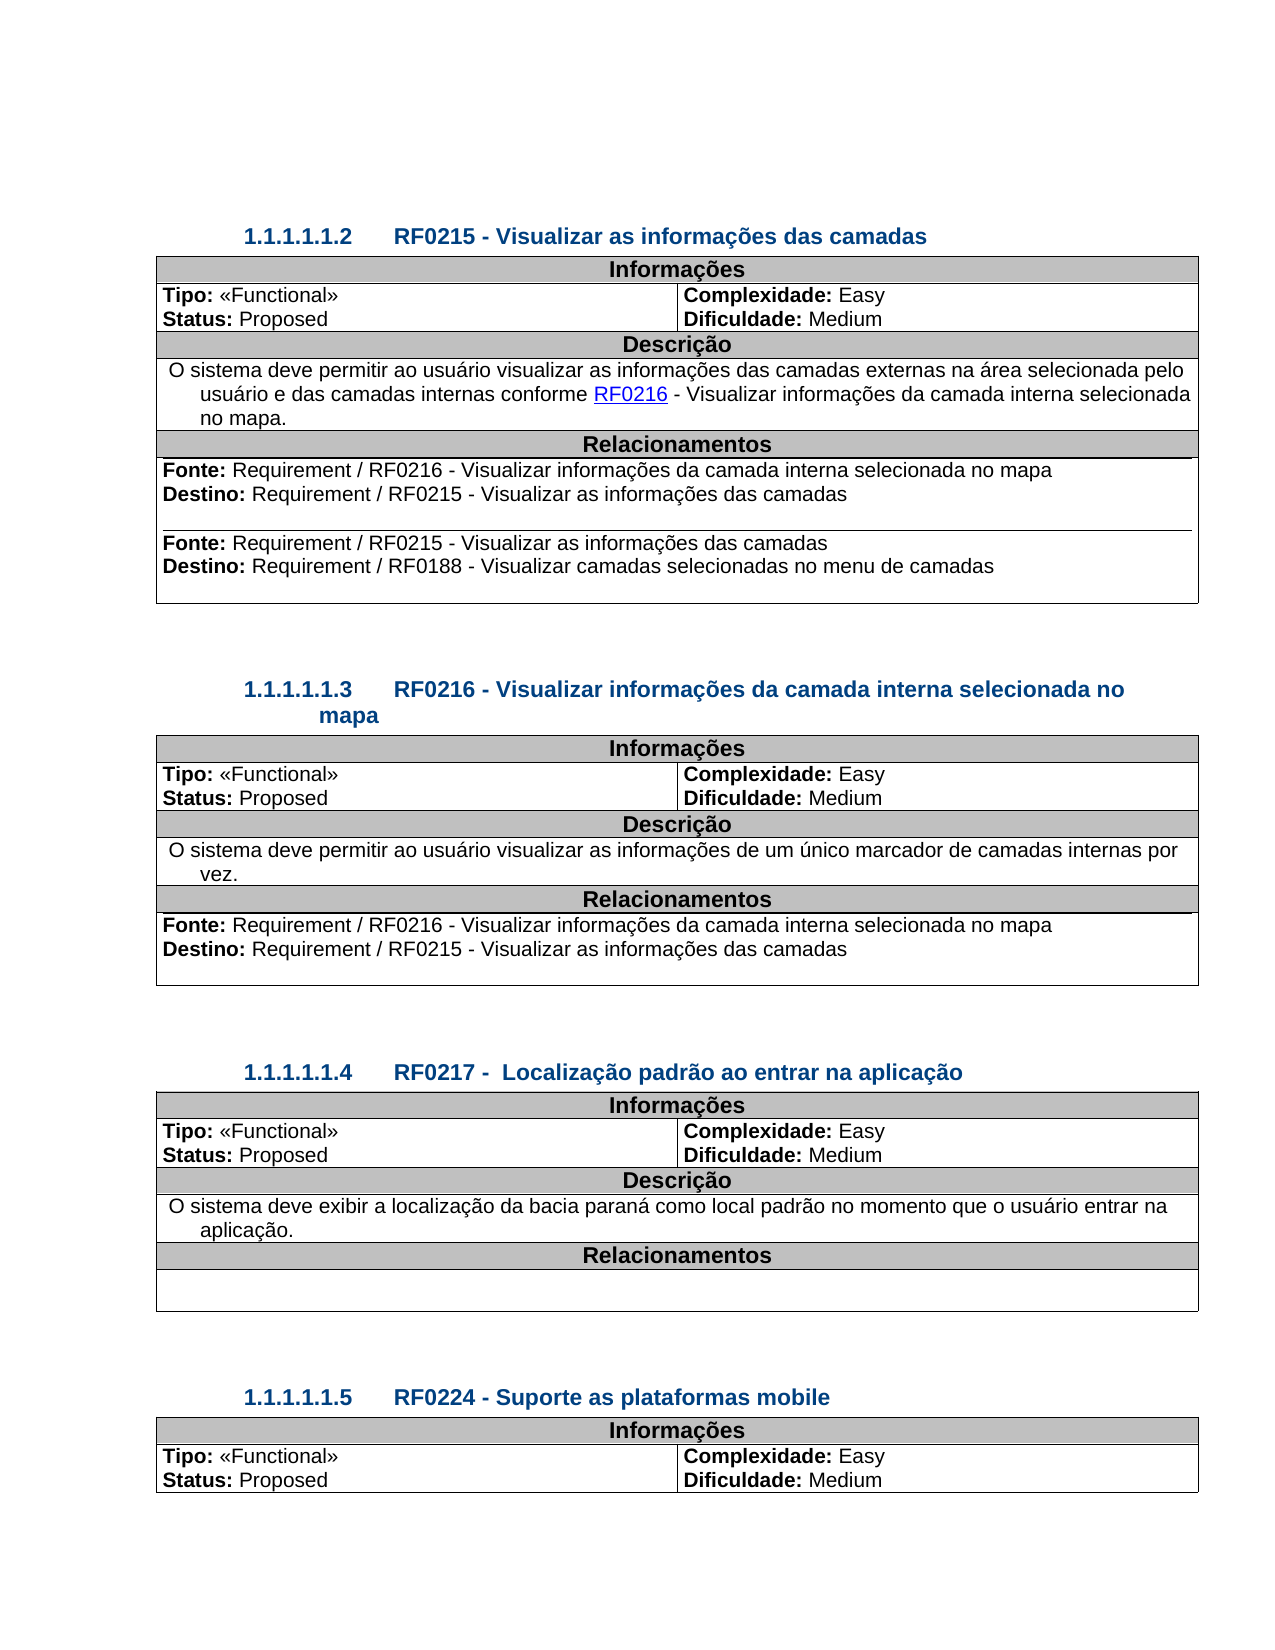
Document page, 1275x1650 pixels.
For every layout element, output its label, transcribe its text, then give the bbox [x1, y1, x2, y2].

table_cell [157, 1270, 1198, 1311]
table_cell Relacionamentos [157, 431, 1198, 457]
table_cell Complexidade: Easy Dificuldade: Medium [678, 284, 1198, 331]
table_cell Tipo: «Functional» Status: Proposed [157, 1119, 677, 1167]
table_cell Complexidade: Easy Dificuldade: Medium [678, 1445, 1198, 1492]
subtitle RF0216 - Visualizar informações da camada interna selecionada no mapa [244, 676, 1125, 728]
table_header Informações [157, 257, 1198, 282]
subtitle RF0217 - Localização padrão ao entrar na aplicação [244, 1059, 1125, 1085]
table_cell O sistema deve permitir ao usuário visualizar as informações das camadas externas na área selecionada pelo usuário e das camadas internas conforme RF0216 - Visualizar informações da camada interna selecionada no mapa. [157, 359, 1198, 430]
table_cell O sistema deve permitir ao usuário visualizar as informações de um único marcador de camadas internas por vez. [157, 838, 1198, 885]
table_header Fonte: Requirement / RF0216 - Visualizar informações da camada interna selecionada no mapa Destino: Requirement / RF0215 - Visualizar as informações das camadas [163, 914, 1192, 985]
table_cell Tipo: «Functional» Status: Proposed [157, 763, 677, 810]
table_cell Complexidade: Easy Dificuldade: Medium [678, 763, 1198, 810]
subtitle RF0224 - Suporte as plataformas mobile [244, 1384, 1125, 1410]
table_cell Fonte: Requirement / RF0215 - Visualizar as informações das camadas Destino: Requirement / RF0188 - Visualizar camadas selecionadas no menu de camadas [163, 531, 1192, 602]
table_cell Descrição [157, 332, 1198, 358]
table_cell Descrição [157, 1168, 1198, 1193]
table_header Informações [157, 1418, 1198, 1443]
table_cell Tipo: «Functional» Status: Proposed [157, 1445, 677, 1492]
table_cell Relacionamentos [157, 886, 1198, 912]
table_cell [1192, 458, 1198, 602]
table_header Informações [157, 1093, 1198, 1118]
subtitle RF0215 - Visualizar as informações das camadas [244, 223, 1125, 249]
table_cell [157, 458, 163, 602]
table_cell [157, 913, 163, 985]
table_cell Tipo: «Functional» Status: Proposed [157, 284, 677, 331]
table_header Fonte: Requirement / RF0216 - Visualizar informações da camada interna selecionada no mapa Destino: Requirement / RF0215 - Visualizar as informações das camadas [163, 459, 1192, 530]
table_header Informações [157, 736, 1198, 762]
table_cell Descrição [157, 811, 1198, 837]
table_cell Complexidade: Easy Dificuldade: Medium [678, 1119, 1198, 1167]
table_cell Relacionamentos [157, 1243, 1198, 1269]
table_cell O sistema deve exibir a localização da bacia paraná como local padrão no momento que o usuário entrar na aplicação. [157, 1195, 1198, 1242]
table_cell [1192, 913, 1198, 985]
